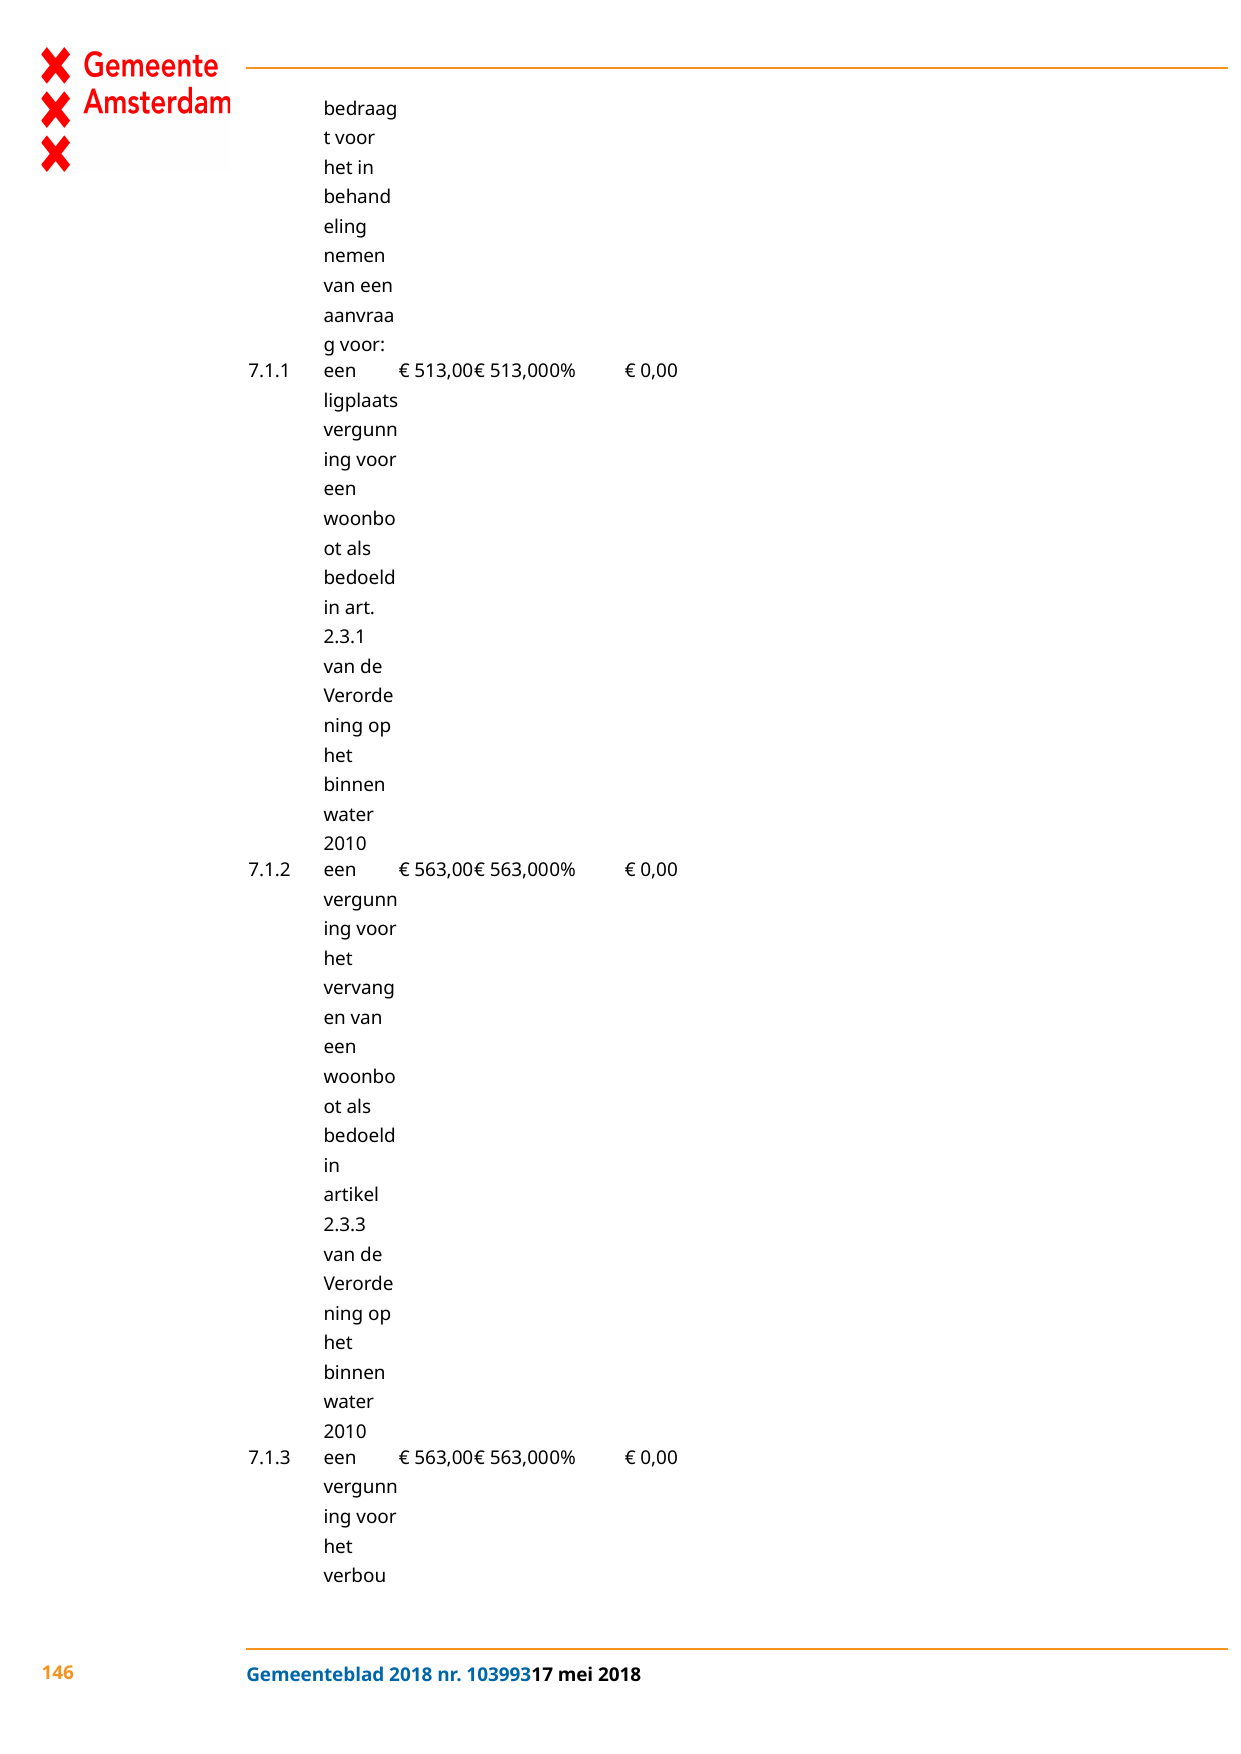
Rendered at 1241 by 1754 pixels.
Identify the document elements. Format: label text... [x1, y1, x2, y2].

table_cell 0% [549, 1444, 624, 1588]
table_cell 0% [549, 357, 624, 856]
table_cell 7.1.1 [248, 357, 323, 856]
table_cell 0% [549, 856, 624, 1444]
table_cell € 563,00 [399, 1444, 474, 1588]
table_cell € 0,00 [625, 856, 700, 1444]
table_cell [549, 95, 624, 357]
picture [41, 47, 231, 172]
table_cell 7.1.3 [248, 1444, 323, 1588]
table_cell bedraagt voor het in behandeling nemen van een aanvraag voor: [323, 95, 398, 357]
table_cell € 563,00 [474, 856, 549, 1444]
table_cell een vergunning voor het verbou [323, 1444, 398, 1588]
table_cell [474, 95, 549, 357]
table_cell een vergunning voor het vervangen van een woonboot als bedoeld in artikel 2.3.3 van de Verordening op het binnenwater 2010 [323, 856, 398, 1444]
table_cell [399, 95, 474, 357]
table_cell € 563,00 [474, 1444, 549, 1588]
table_cell een ligplaatsvergunning voor een woonboot als bedoeld in art. 2.3.1 van de Verordening op het binnenwater 2010 [323, 357, 398, 856]
table_cell € 0,00 [625, 357, 700, 856]
table_cell € 0,00 [625, 1444, 700, 1588]
table_cell [625, 95, 700, 357]
table_cell € 513,00 [399, 357, 474, 856]
table_cell € 563,00 [399, 856, 474, 1444]
table_cell [248, 95, 323, 357]
table_cell 7.1.2 [248, 856, 323, 1444]
table_cell € 513,00 [474, 357, 549, 856]
